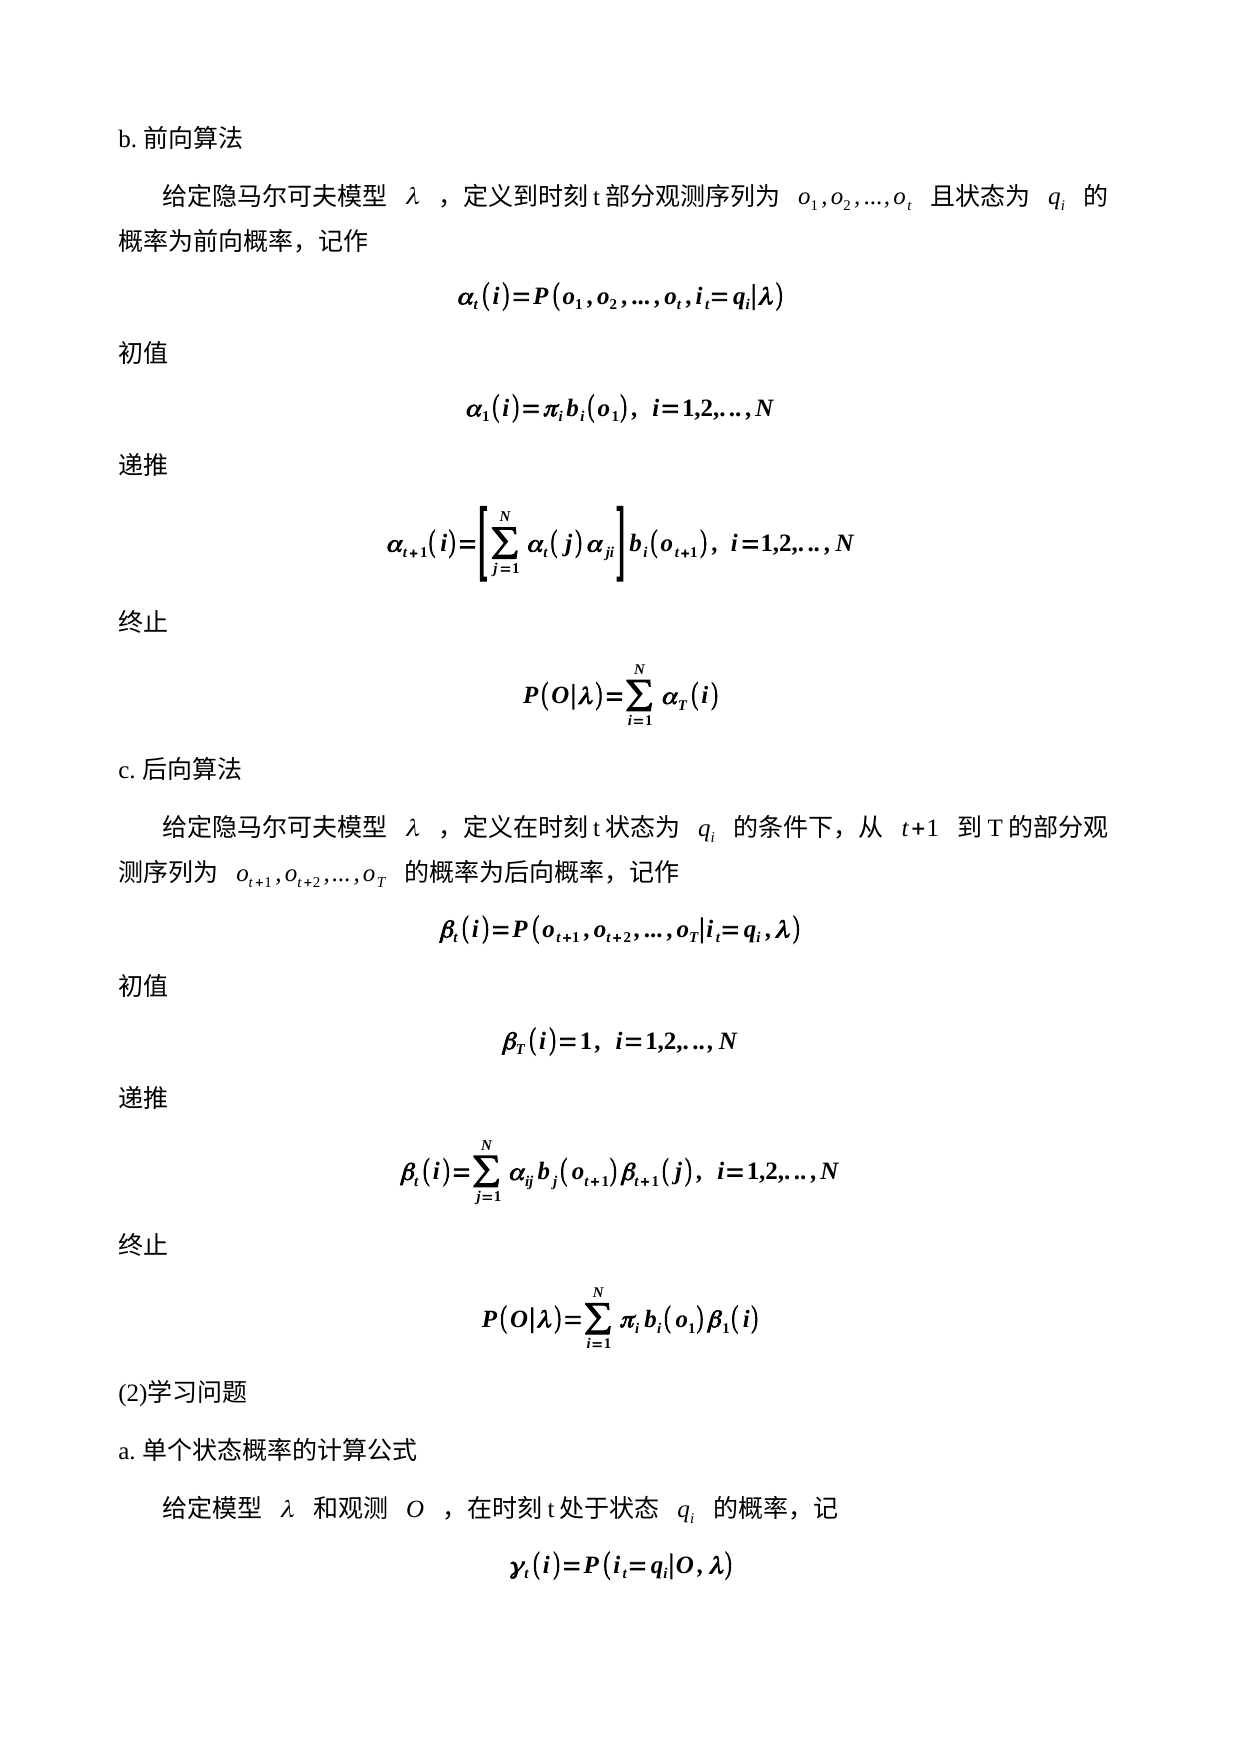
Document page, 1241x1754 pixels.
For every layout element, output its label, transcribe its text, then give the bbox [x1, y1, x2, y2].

text 终止 [118, 602, 1122, 638]
text b. 前向算法 [118, 118, 1122, 154]
text 终止 [118, 1225, 1122, 1262]
text 递推 [118, 1078, 1122, 1114]
text 递推 [118, 445, 1122, 481]
text 初值 [118, 333, 1122, 369]
text 初值 [118, 966, 1122, 1003]
text c. 后向算法 [118, 749, 1122, 786]
text a. 单个状态概率的计算公式 [118, 1431, 1122, 1467]
text 给定隐马尔可夫模型，定义在时刻t状态为的条件下，从到T的部分观测序列为的概率为后向概率，记作 [118, 807, 1122, 891]
text (2)学习问题 [118, 1373, 1122, 1409]
text 给定隐马尔可夫模型，定义到时刻t部分观测序列为且状态为的概率为前向概率，记作 [118, 176, 1122, 258]
text 给定模型和观测，在时刻t处于状态的概率，记 [118, 1489, 1122, 1527]
